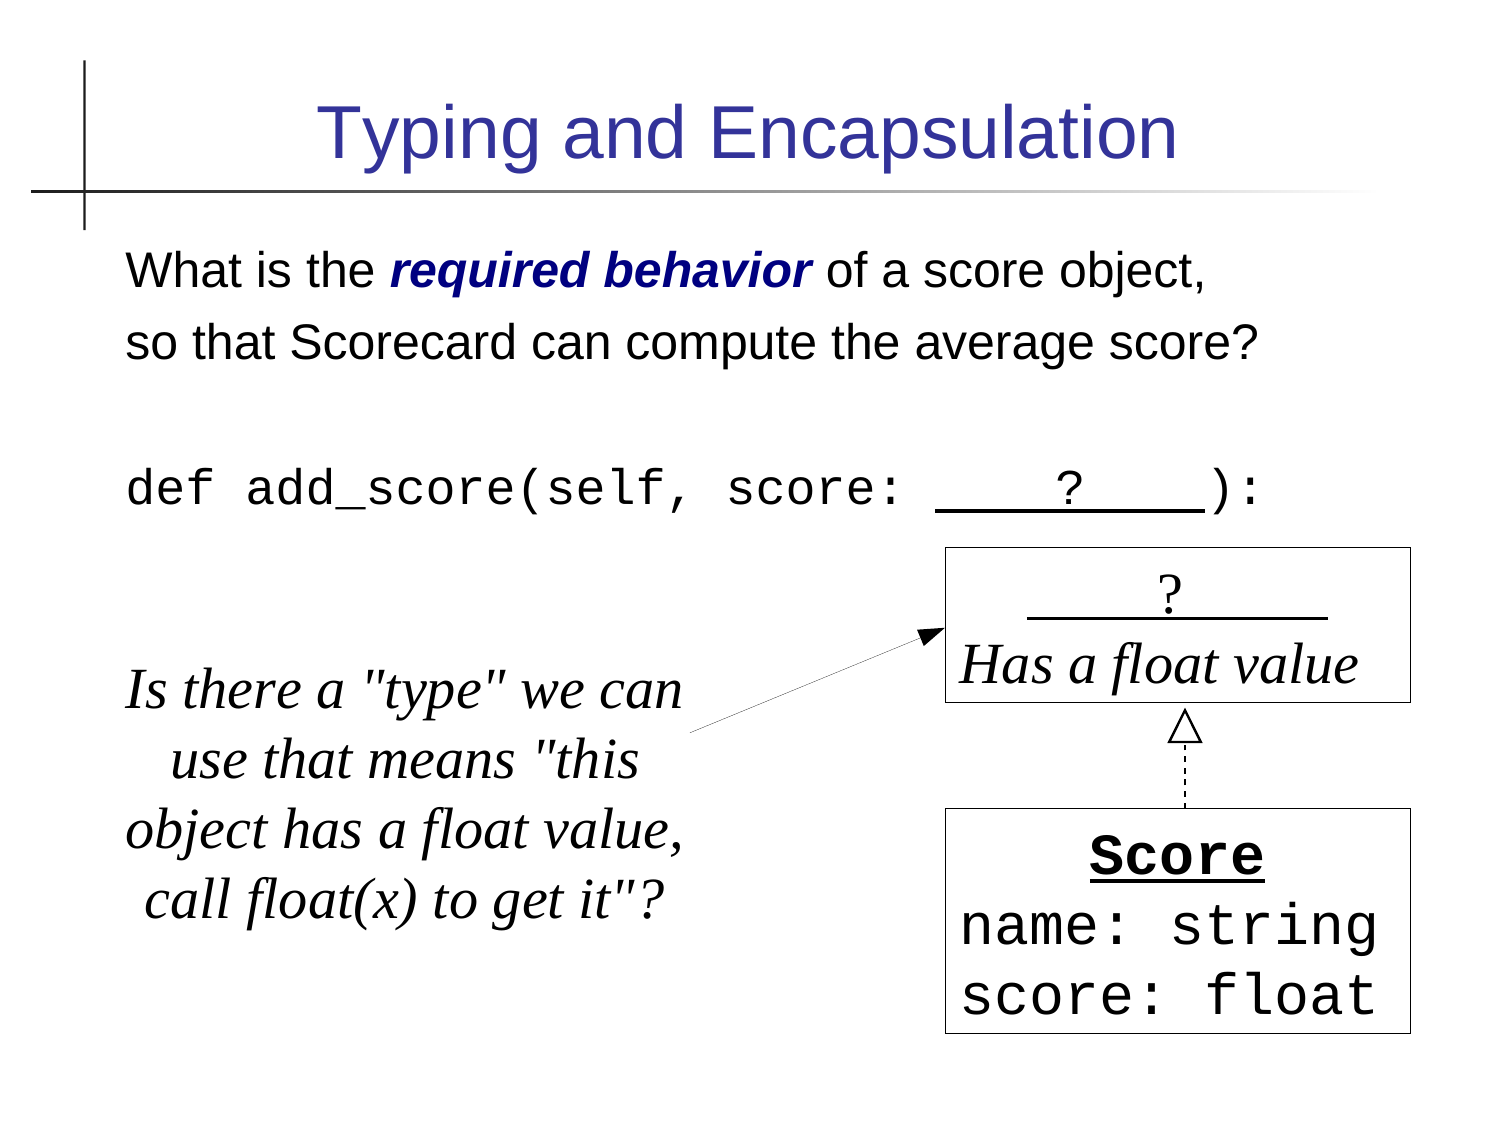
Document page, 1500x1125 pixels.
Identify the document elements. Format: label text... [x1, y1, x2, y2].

title Typing and Encapsulation [100, 42, 1397, 182]
list What is the required behavior of a score object, so that Scorecard can compute the average score? def add_score(self, score: ? ): [110, 229, 1408, 631]
text_box Score name: string score: float [945, 808, 1411, 1034]
text_box Is there a "type" we can use that means "this object has a float value, call float(x) to get it"? [90, 642, 721, 938]
text_box ? Has a float value [945, 547, 1411, 703]
